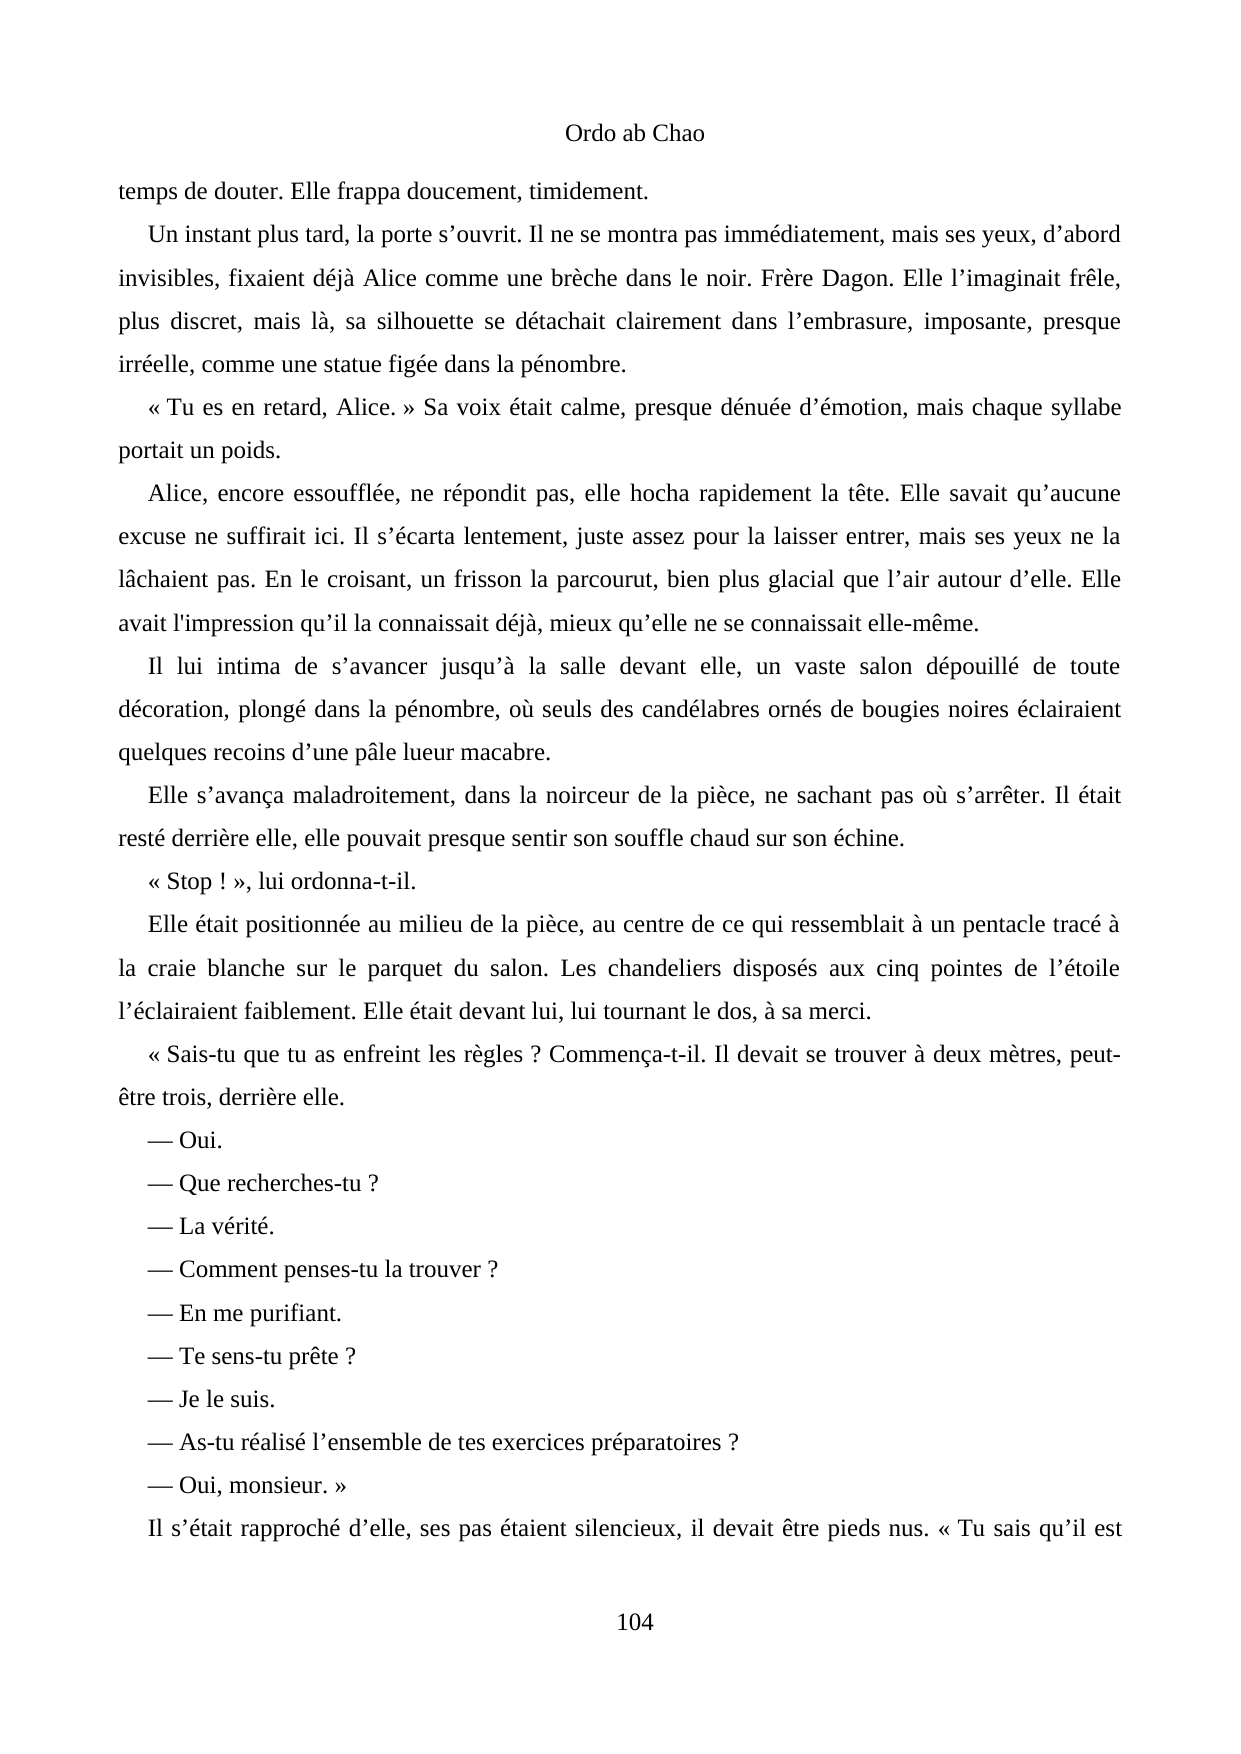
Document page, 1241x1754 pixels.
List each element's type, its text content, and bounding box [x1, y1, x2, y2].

text — La vérité. [118, 1211, 1122, 1240]
text — En me purifiant. [118, 1298, 1122, 1326]
text « Sais-tu que tu as enfreint les règles ? Commença-t-il. Il devait se trouver à deux mètres, peut-être trois, derrière elle. [118, 1039, 1122, 1111]
text Elle était positionnée au milieu de la pièce, au centre de ce qui ressemblait à un pentacle tracé à la craie blanche sur le parquet du salon. Les chandeliers disposés aux cinq pointes de l’étoile l’éclairaient faiblement. Elle était devant lui, lui tournant le dos, à sa merci. [118, 909, 1122, 1024]
text « Stop ! », lui ordonna-t-il. [118, 866, 1122, 895]
text Alice, encore essoufflée, ne répondit pas, elle hocha rapidement la tête. Elle savait qu’aucune excuse ne suffirait ici. Il s’écarta lentement, juste assez pour la laisser entrer, mais ses yeux ne la lâchaient pas. En le croisant, un frisson la parcourut, bien plus glacial que l’air autour d’elle. Elle avait l'impression qu’il la connaissait déjà, mieux qu’elle ne se connaissait elle-même. [118, 478, 1122, 636]
text — As-tu réalisé l’ensemble de tes exercices préparatoires ? [118, 1427, 1122, 1456]
text Il lui intima de s’avancer jusqu’à la salle devant elle, un vaste salon dépouillé de toute décoration, plongé dans la pénombre, où seuls des candélabres ornés de bougies noires éclairaient quelques recoins d’une pâle lueur macabre. [118, 651, 1122, 766]
text « Tu es en retard, Alice. » Sa voix était calme, presque dénuée d’émotion, mais chaque syllabe portait un poids. [118, 392, 1122, 464]
text — Oui. [118, 1125, 1122, 1154]
text Un instant plus tard, la porte s’ouvrit. Il ne se montra pas immédiatement, mais ses yeux, d’abord invisibles, fixaient déjà Alice comme une brèche dans le noir. Frère Dagon. Elle l’imaginait frêle, plus discret, mais là, sa silhouette se détachait clairement dans l’embrasure, imposante, presque irréelle, comme une statue figée dans la pénombre. [118, 219, 1122, 378]
text — Te sens-tu prête ? [118, 1341, 1122, 1369]
text — Oui, monsieur. » [118, 1470, 1122, 1499]
text — Que recherches-tu ? [118, 1168, 1122, 1197]
text — Comment penses-tu la trouver ? [118, 1254, 1122, 1283]
text Elle s’avança maladroitement, dans la noirceur de la pièce, ne sachant pas où s’arrêter. Il était resté derrière elle, elle pouvait presque sentir son souffle chaud sur son échine. [118, 780, 1122, 852]
text temps de douter. Elle frappa doucement, timidement. [118, 176, 1122, 205]
text — Je le suis. [118, 1384, 1122, 1413]
text Il s’était rapproché d’elle, ses pas étaient silencieux, il devait être pieds nus. « Tu sais qu’il est [118, 1513, 1122, 1542]
